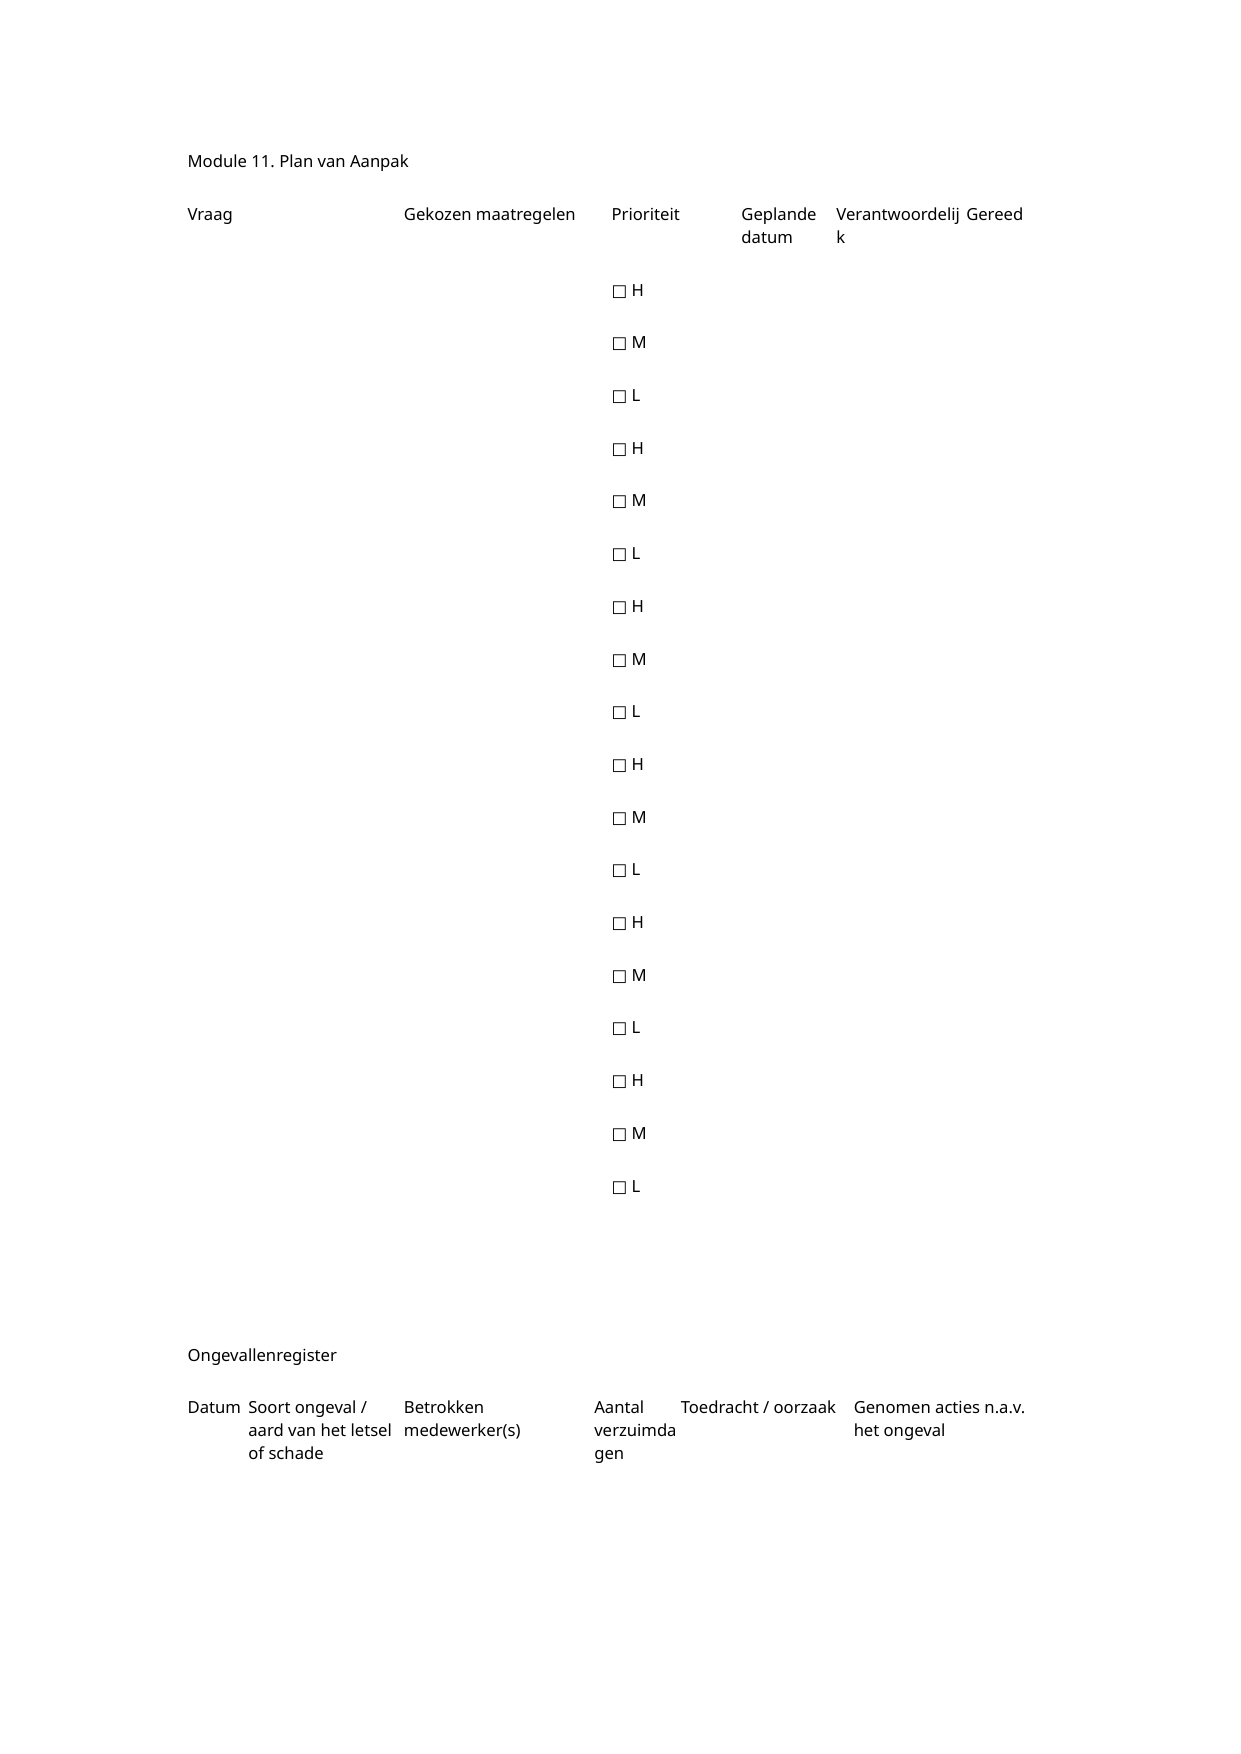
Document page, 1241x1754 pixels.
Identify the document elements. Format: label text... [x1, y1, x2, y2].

table_cell Datum [188, 1396, 248, 1494]
table_cell [188, 278, 404, 436]
table_header Module 11. Plan van Aanpak [188, 150, 1053, 203]
table_cell [188, 1494, 248, 1552]
table_cell Prioriteit [611, 203, 741, 278]
table_cell [836, 594, 966, 752]
table_cell [404, 436, 611, 594]
table_cell [404, 278, 611, 436]
table_cell [836, 911, 966, 1069]
table_cell [836, 1069, 966, 1227]
table_cell Toedracht / oorzaak [681, 1396, 853, 1494]
table_cell [404, 1494, 594, 1552]
table_cell [248, 1494, 404, 1552]
table_cell [188, 594, 404, 752]
table_cell [741, 1069, 836, 1227]
table_cell [594, 1494, 681, 1552]
table_cell □ H □ M □ L [611, 1069, 741, 1227]
table_cell [966, 278, 1053, 436]
table_cell [966, 436, 1053, 594]
table_cell Soort ongeval / aard van het letsel of schade [248, 1396, 404, 1494]
table_cell [836, 436, 966, 594]
table_cell Genomen acties n.a.v. het ongeval [854, 1396, 1053, 1494]
table_cell Vraag [188, 203, 404, 278]
table_cell [836, 753, 966, 911]
table_cell Gereed [966, 203, 1053, 278]
table_cell [741, 436, 836, 594]
table_cell □ H □ M □ L [611, 911, 741, 1069]
table_cell [404, 1069, 611, 1227]
table_cell □ H □ M □ L [611, 594, 741, 752]
table_cell [836, 278, 966, 436]
table_cell □ H □ M □ L [611, 278, 741, 436]
table_header Ongevallenregister [188, 1343, 1053, 1396]
table_cell [741, 911, 836, 1069]
table_cell [966, 594, 1053, 752]
table_cell [681, 1494, 853, 1552]
table_cell [966, 911, 1053, 1069]
table_cell [188, 753, 404, 911]
table_cell [404, 911, 611, 1069]
table_cell [188, 911, 404, 1069]
table_cell [854, 1494, 1053, 1552]
table_cell Geplande datum [741, 203, 836, 278]
table_cell [188, 436, 404, 594]
table_cell [404, 594, 611, 752]
table_cell Verantwoordelijk [836, 203, 966, 278]
table_cell □ H □ M □ L [611, 436, 741, 594]
table_cell [966, 1069, 1053, 1227]
table_cell [741, 594, 836, 752]
table_cell Aantal verzuimdagen [594, 1396, 681, 1494]
table_cell Betrokken medewerker(s) [404, 1396, 594, 1494]
table_cell □ H □ M □ L [611, 753, 741, 911]
table_cell [741, 753, 836, 911]
table_cell [404, 753, 611, 911]
table_cell [966, 753, 1053, 911]
table_cell [741, 278, 836, 436]
table_cell [188, 1069, 404, 1227]
table_cell Gekozen maatregelen [404, 203, 611, 278]
